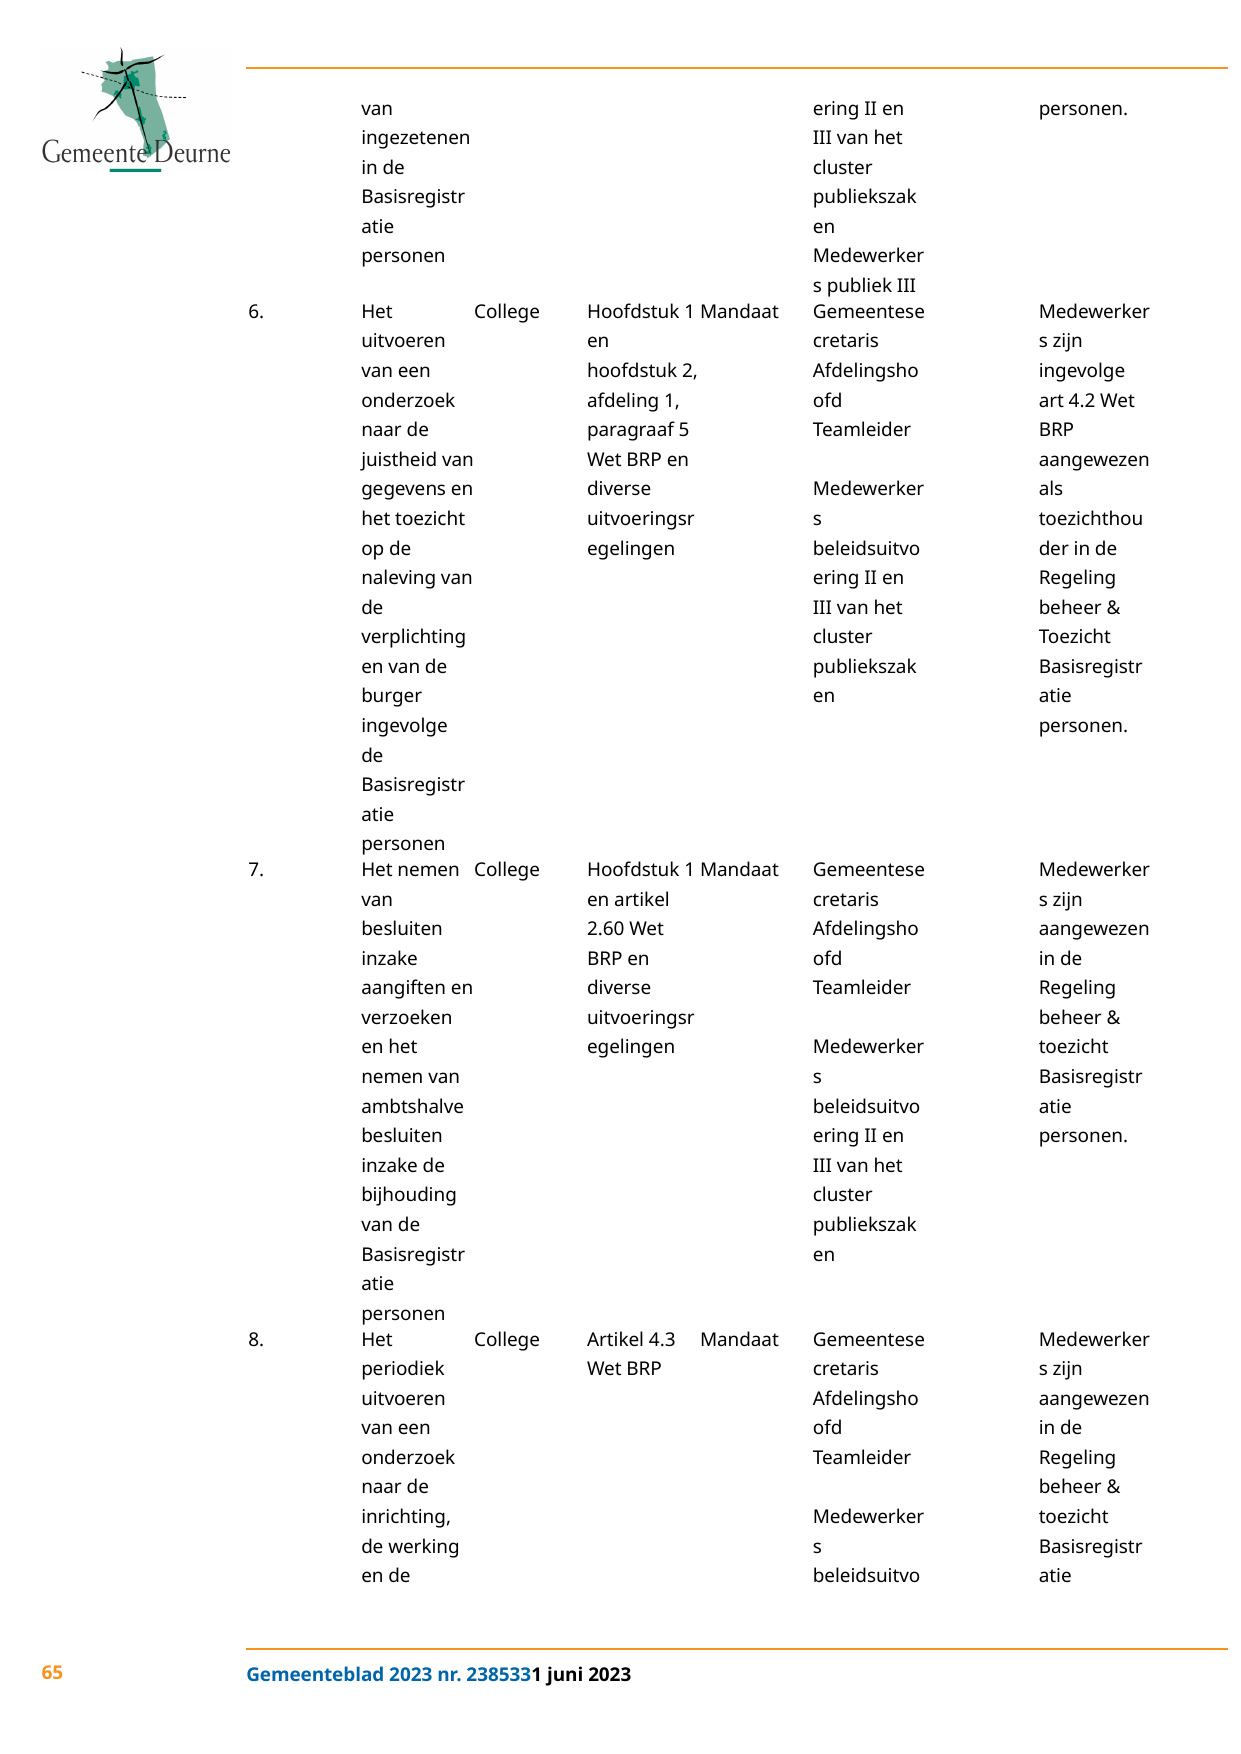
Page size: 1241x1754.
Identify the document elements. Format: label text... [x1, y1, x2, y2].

table_cell Gemeentesecretaris Afdelingshoofd Teamleider Medewerkers beleidsuitvoering II en III van het cluster publiekszaken [813, 856, 926, 1326]
table_cell [926, 1326, 1038, 1588]
table_cell 7. [248, 856, 361, 1326]
table_cell College [474, 298, 587, 856]
table_cell [248, 95, 361, 298]
table_cell Het periodiek uitvoeren van een onderzoek naar de inrichting, de werking en de [361, 1326, 474, 1588]
table_cell Hoofdstuk 1 en hoofdstuk 2, afdeling 1, paragraaf 5 Wet BRP en diverse uitvoeringsregelingen [587, 298, 700, 856]
table_cell Medewerkers zijn aangewezen in de Regeling beheer & toezicht Basisregistratie personen. [1039, 856, 1152, 1326]
picture [41, 47, 231, 172]
table_cell ering II en III van het cluster publiekszaken Medewerkers publiek III [813, 95, 926, 298]
table_cell [700, 95, 813, 298]
table_cell Gemeentesecretaris Afdelingshoofd Teamleider Medewerkers beleidsuitvoering II en III van het cluster publiekszaken [813, 298, 926, 856]
table_cell Mandaat [700, 298, 813, 856]
table_cell [926, 95, 1038, 298]
table_cell 8. [248, 1326, 361, 1588]
table_cell Mandaat [700, 1326, 813, 1588]
table_cell Gemeentesecretaris Afdelingshoofd Teamleider Medewerkers beleidsuitvo [813, 1326, 926, 1588]
table_cell College [474, 1326, 587, 1588]
table_cell [587, 95, 700, 298]
table_cell [926, 298, 1038, 856]
table_cell Het uitvoeren van een onderzoek naar de juistheid van gegevens en het toezicht op de naleving van de verplichtingen van de burger ingevolge de Basisregistratie personen [361, 298, 474, 856]
table_cell Medewerkers zijn aangewezen in de Regeling beheer & toezicht Basisregistratie [1039, 1326, 1152, 1588]
table_cell [926, 856, 1038, 1326]
table_cell Het nemen van besluiten inzake aangiften en verzoeken en het nemen van ambtshalve besluiten inzake de bijhouding van de Basisregistratie personen [361, 856, 474, 1326]
table_cell Artikel 4.3 Wet BRP [587, 1326, 700, 1588]
table_cell College [474, 856, 587, 1326]
table_cell 6. [248, 298, 361, 856]
table_cell Hoofdstuk 1 en artikel 2.60 Wet BRP en diverse uitvoeringsregelingen [587, 856, 700, 1326]
table_cell personen. [1039, 95, 1152, 298]
table_cell van ingezetenen in de Basisregistratie personen [361, 95, 474, 298]
table_cell Medewerkers zijn ingevolge art 4.2 Wet BRP aangewezen als toezichthouder in de Regeling beheer & Toezicht Basisregistratie personen. [1039, 298, 1152, 856]
table_cell [474, 95, 587, 298]
table_cell Mandaat [700, 856, 813, 1326]
